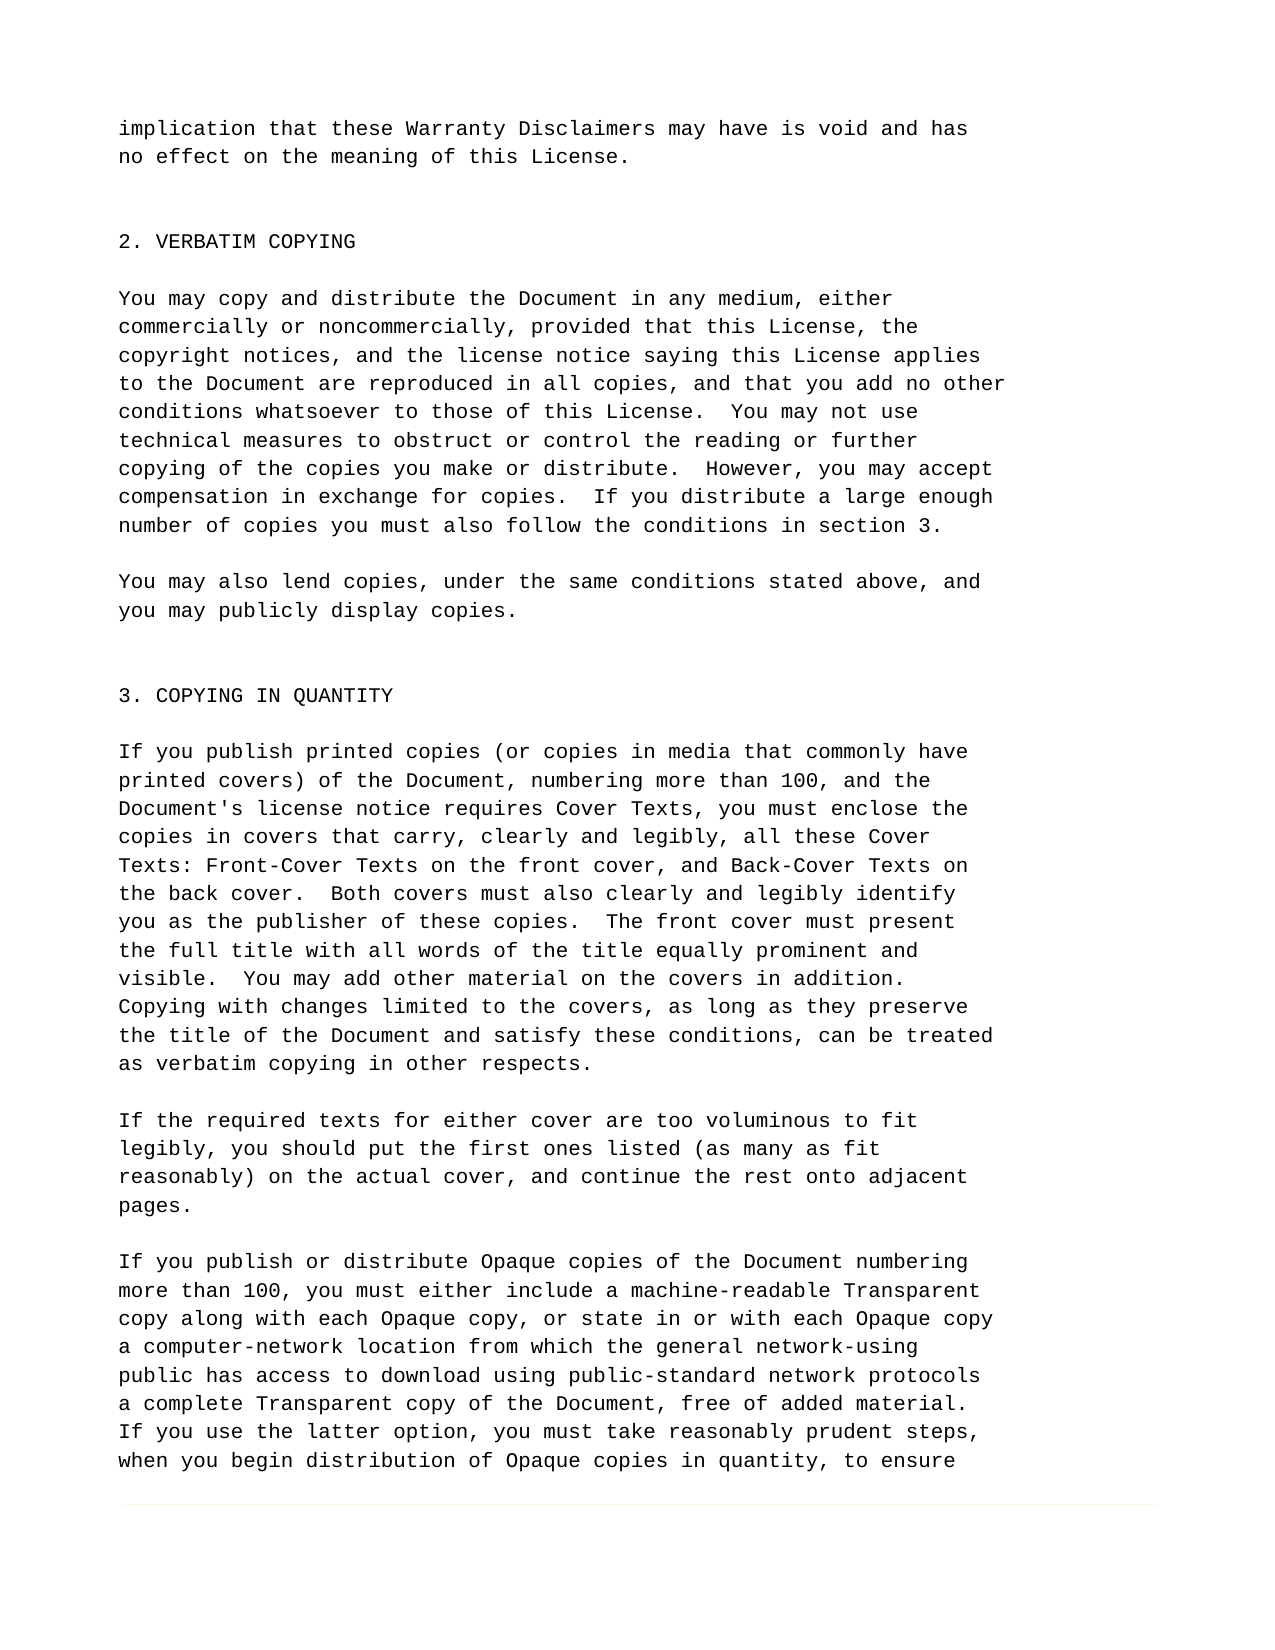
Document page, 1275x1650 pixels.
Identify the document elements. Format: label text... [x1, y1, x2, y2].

text Texts: Front-Cover Texts on the front cover, and Back-Cover Texts on [118, 855, 1157, 878]
text technical measures to obstruct or control the reading or further [118, 430, 1157, 453]
text the back cover. Both covers must also clearly and legibly identify [118, 883, 1157, 907]
text copying of the copies you make or distribute. However, you may accept [118, 458, 1157, 482]
text reasonably) on the actual cover, and continue the rest onto adjacent [118, 1166, 1157, 1190]
text You may copy and distribute the Document in any medium, either [118, 288, 1157, 312]
text as verbatim copying in other respects. [118, 1053, 1157, 1077]
text a computer-network location from which the general network-using [118, 1336, 1157, 1360]
text public has access to download using public-standard network protocols [118, 1365, 1157, 1388]
text printed covers) of the Document, numbering more than 100, and the [118, 770, 1157, 793]
text If you use the latter option, you must take reasonably prudent steps, [118, 1421, 1157, 1445]
text more than 100, you must either include a machine-readable Transparent [118, 1280, 1157, 1303]
text a complete Transparent copy of the Document, free of added material. [118, 1393, 1157, 1417]
text compensation in exchange for copies. If you distribute a large enough [118, 486, 1157, 510]
text you as the publisher of these copies. The front cover must present [118, 911, 1157, 935]
text when you begin distribution of Opaque copies in quantity, to ensure [118, 1450, 1157, 1473]
text implication that these Warranty Disclaimers may have is void and has [118, 118, 1157, 142]
text to the Document are reproduced in all copies, and that you add no other [118, 373, 1157, 397]
text If you publish printed copies (or copies in media that commonly have [118, 741, 1157, 765]
text conditions whatsoever to those of this License. You may not use [118, 401, 1157, 425]
text pages. [118, 1195, 1157, 1218]
text number of copies you must also follow the conditions in section 3. [118, 515, 1157, 538]
text 3. COPYING IN QUANTITY [118, 685, 1157, 708]
text commercially or noncommercially, provided that this License, the [118, 316, 1157, 340]
text copy along with each Opaque copy, or state in or with each Opaque copy [118, 1308, 1157, 1332]
text You may also lend copies, under the same conditions stated above, and [118, 571, 1157, 595]
text If the required texts for either cover are too voluminous to fit [118, 1110, 1157, 1133]
text If you publish or distribute Opaque copies of the Document numbering [118, 1251, 1157, 1275]
text visible. You may add other material on the covers in addition. [118, 968, 1157, 992]
text the title of the Document and satisfy these conditions, can be treated [118, 1025, 1157, 1048]
text no effect on the meaning of this License. [118, 146, 1157, 170]
text copies in covers that carry, clearly and legibly, all these Cover [118, 826, 1157, 850]
text Copying with changes limited to the covers, as long as they preserve [118, 996, 1157, 1020]
text you may publicly display copies. [118, 600, 1157, 623]
text legibly, you should put the first ones listed (as many as fit [118, 1138, 1157, 1162]
text copyright notices, and the license notice saying this License applies [118, 345, 1157, 368]
text Document's license notice requires Cover Texts, you must enclose the [118, 798, 1157, 822]
text 2. VERBATIM COPYING [118, 231, 1157, 255]
text the full title with all words of the title equally prominent and [118, 940, 1157, 963]
